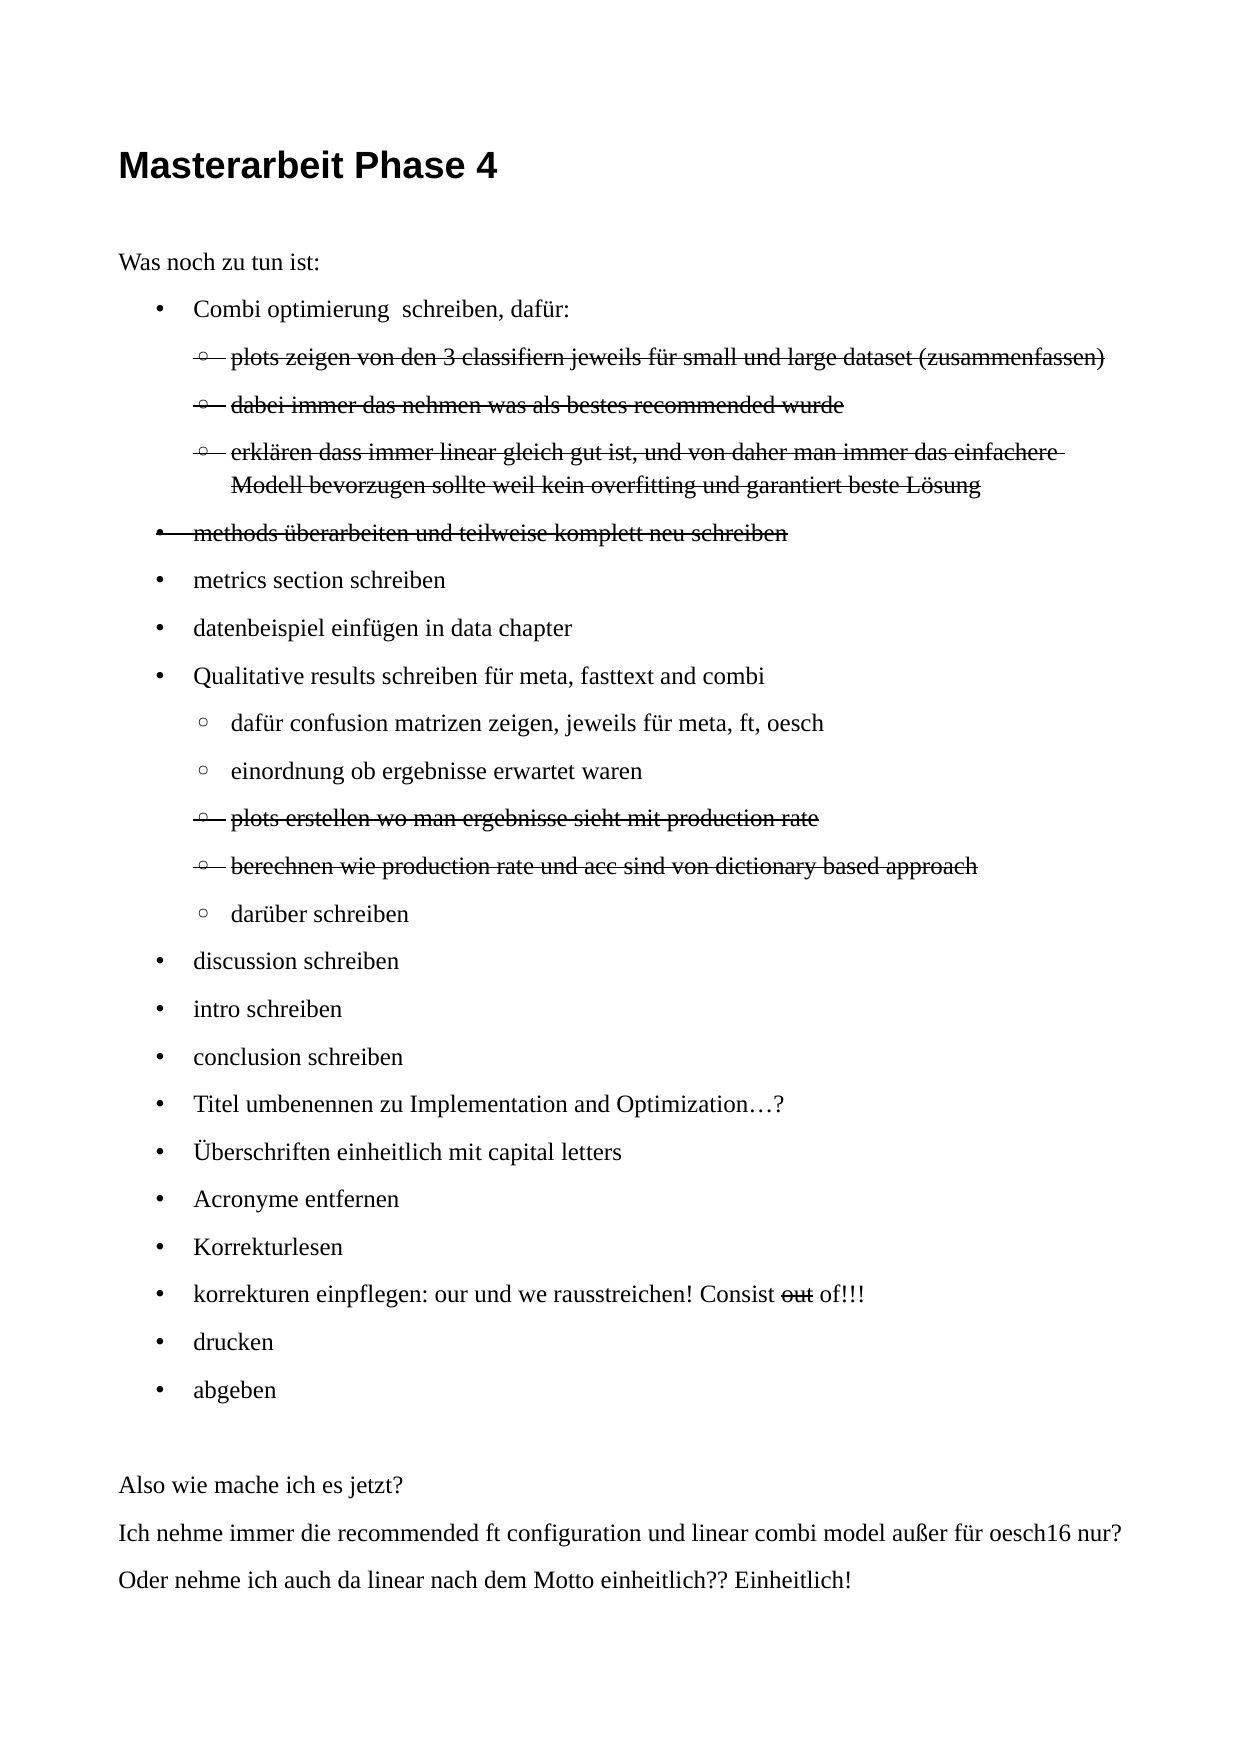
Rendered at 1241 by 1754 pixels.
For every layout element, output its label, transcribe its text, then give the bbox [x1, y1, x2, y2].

list Combi optimierung schreiben, dafür: [156, 294, 1122, 323]
list plots erstellen wo man ergebnisse sieht mit production rate [193, 803, 1122, 832]
list abgeben [156, 1375, 1122, 1403]
list Überschriften einheitlich mit capital letters [156, 1137, 1122, 1166]
list plots zeigen von den 3 classifiern jeweils für small und large dataset (zusammenfassen) [193, 342, 1122, 371]
list korrekturen einpflegen: our und we rausstreichen! Consist out of!!! [156, 1279, 1122, 1308]
list berechnen wie production rate und acc sind von dictionary based approach [193, 851, 1122, 880]
text Was noch zu tun ist: [118, 247, 1122, 276]
list Korrekturlesen [156, 1232, 1122, 1261]
list darüber schreiben [193, 899, 1122, 927]
list drucken [156, 1327, 1122, 1356]
text Also wie mache ich es jetzt? [118, 1470, 1122, 1499]
list Titel umbenennen zu Implementation and Optimization…? [156, 1089, 1122, 1118]
list metrics section schreiben [156, 566, 1122, 594]
list conclusion schreiben [156, 1042, 1122, 1070]
list Qualitative results schreiben für meta, fasttext and combi [156, 661, 1122, 689]
list methods überarbeiten und teilweise komplett neu schreiben [156, 518, 1122, 547]
text Oder nehme ich auch da linear nach dem Motto einheitlich?? Einheitlich! [118, 1565, 1122, 1594]
list Acronyme entfernen [156, 1184, 1122, 1213]
subtitle Masterarbeit Phase 4 [118, 143, 1122, 187]
list discussion schreiben [156, 946, 1122, 975]
list dafür confusion matrizen zeigen, jeweils für meta, ft, oesch [193, 708, 1122, 737]
list erklären dass immer linear gleich gut ist, und von daher man immer das einfachere Modell bevorzugen sollte weil kein overfitting und garantiert beste Lösung [193, 437, 1122, 499]
list dabei immer das nehmen was als bestes recommended wurde [193, 390, 1122, 418]
text Ich nehme immer die recommended ft configuration und linear combi model außer für oesch16 nur? [118, 1518, 1122, 1546]
list datenbeispiel einfügen in data chapter [156, 613, 1122, 642]
list intro schreiben [156, 994, 1122, 1023]
list einordnung ob ergebnisse erwartet waren [193, 756, 1122, 785]
